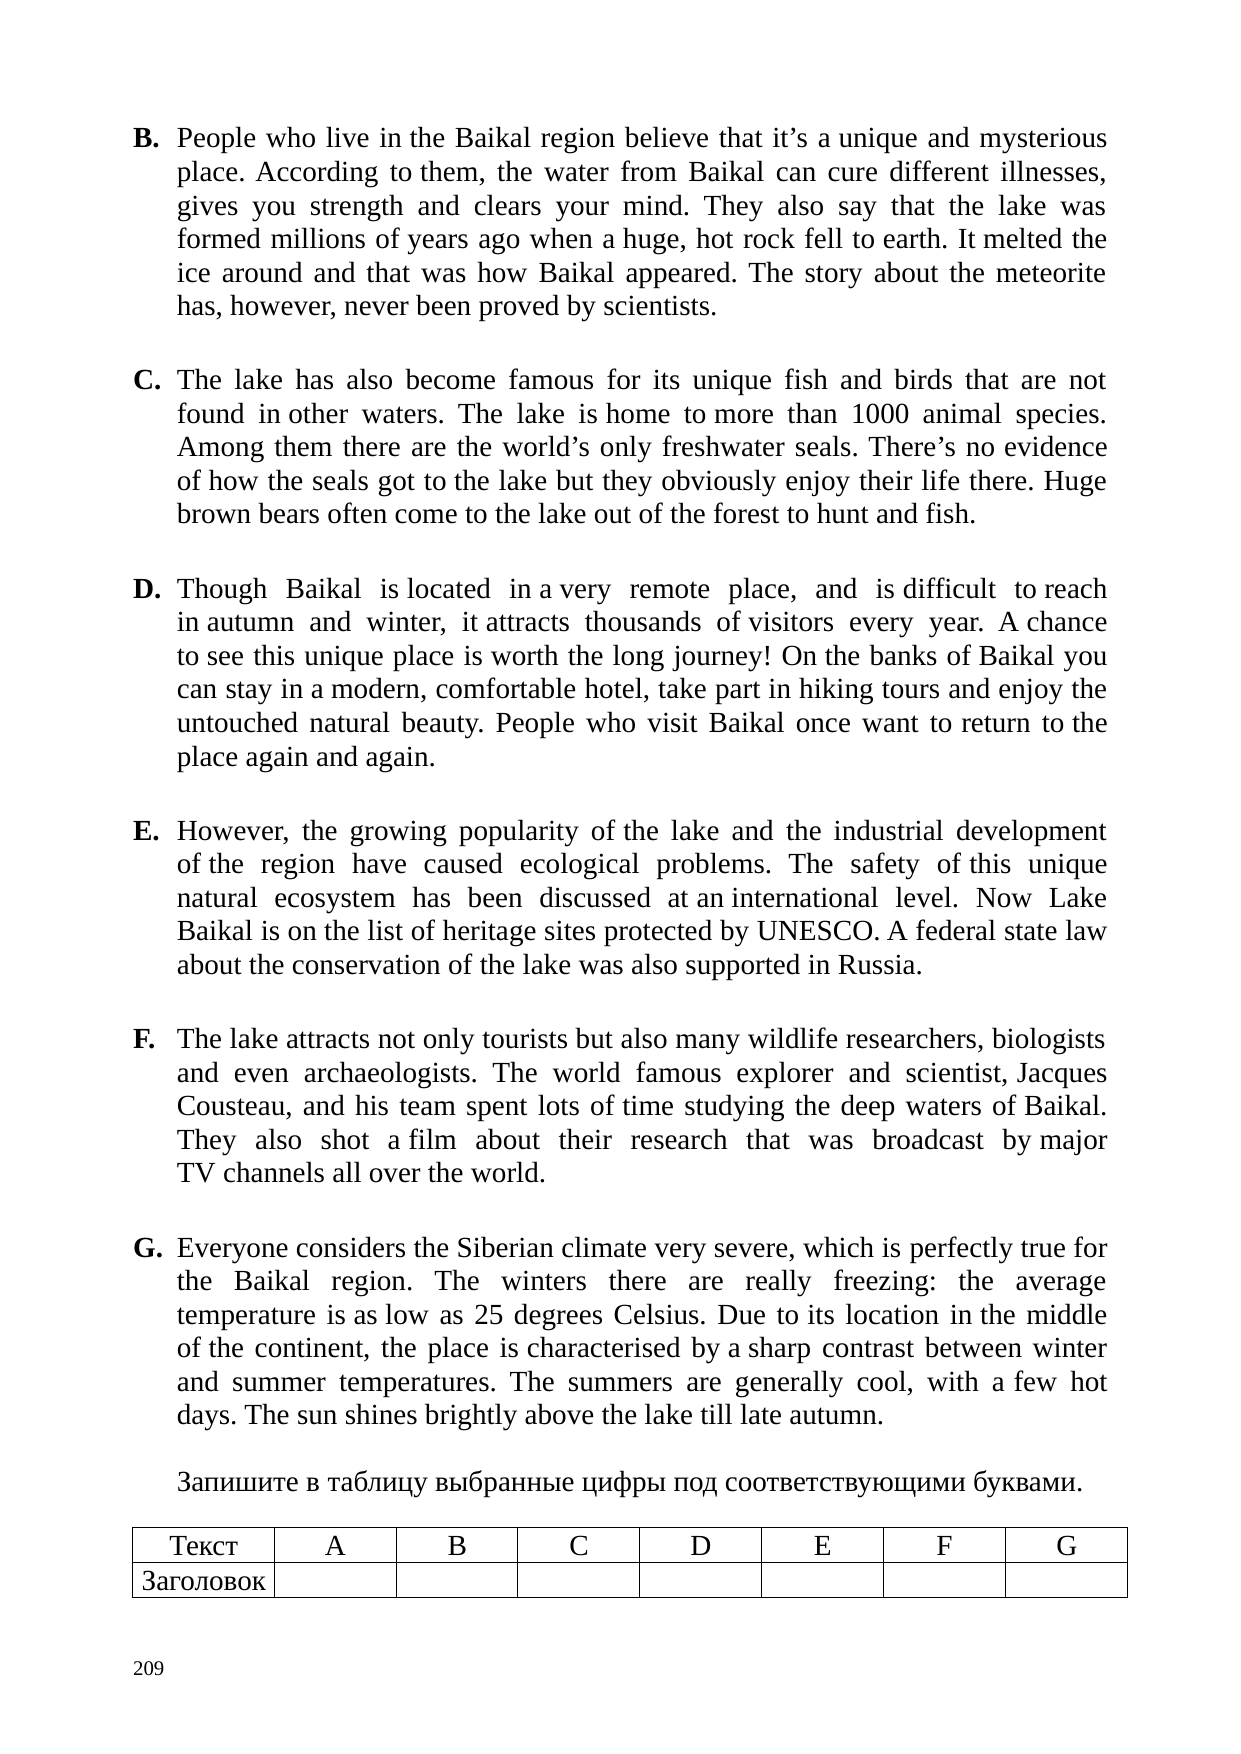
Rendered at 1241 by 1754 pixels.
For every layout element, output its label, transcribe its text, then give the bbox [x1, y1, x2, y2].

table_cell Everyone considers the Siberian climate very severe, which is perfectly true for the Baikal region. The winters there are really freezing: the average temperature is as low as 25 degrees Celsius. Due to its location in the middle of the continent, the place is characterised by a sharp contrast between winter and summer temperatures. The summers are generally cool, with a few hot days. The sun shines brightly above the lake till late autumn. Запишите в таблицу выбранные цифры под соответствующими буквами. [177, 1228, 1107, 1503]
table_cell Заголовок [133, 1563, 274, 1597]
table_cell [275, 1563, 396, 1597]
table_header E [762, 1528, 883, 1562]
table_cell [884, 1563, 1005, 1597]
table_cell [762, 1563, 883, 1597]
table_header G [1006, 1528, 1127, 1562]
table_cell C. [133, 360, 177, 568]
table_cell [518, 1563, 639, 1597]
table_header C [518, 1528, 639, 1562]
table_header D [640, 1528, 761, 1562]
table_header E. [133, 811, 177, 1019]
table_header Текст [133, 1528, 274, 1562]
table_cell G. [133, 1228, 177, 1503]
table_header However, the growing popularity of the lake and the industrial development of the region have caused ecological problems. The safety of this unique natural ecosystem has been discussed at an international level. Now Lake Baikal is on the list of heritage sites protected by UNESCO. A federal state law about the conservation of the lake was also supported in Russia. [177, 811, 1107, 1019]
table_header F [884, 1528, 1005, 1562]
table_cell [397, 1563, 517, 1597]
table_header B [397, 1528, 517, 1562]
table_cell People who live in the Baikal region believe that it’s a unique and mysterious place. According to them, the water from Baikal can cure different illnesses, gives you strength and clears your mind. They also say that the lake was formed millions of years ago when a huge, hot rock fell to earth. It melted the ice around and that was how Baikal appeared. The story about the meteorite has, however, never been proved by scientists. [177, 118, 1107, 360]
table_cell B. [133, 118, 177, 360]
table_cell The lake attracts not only tourists but also many wildlife researchers, biologists and even archaeologists. The world famous explorer and scientist, Jacques Cousteau, and his team spent lots of time studying the deep waters of Baikal. They also shot a film about their research that was broadcast by major TV channels all over the world. [177, 1019, 1107, 1227]
table_cell D. [133, 569, 177, 777]
table_cell F. [133, 1019, 177, 1227]
table_cell The lake has also become famous for its unique fish and birds that are not found in other waters. The lake is home to more than 1000 animal species. Among them there are the world’s only freshwater seals. There’s no evidence of how the seals got to the lake but they obviously enjoy their life there. Huge brown bears often come to the lake out of the forest to hunt and fish. [177, 360, 1107, 568]
table_cell Though Baikal is located in a very remote place, and is difficult to reach in autumn and winter, it attracts thousands of visitors every year. A chance to see this unique place is worth the long journey! On the banks of Baikal you can stay in a modern, comfortable hotel, take part in hiking tours and enjoy the untouched natural beauty. People who visit Baikal once want to return to the place again and again. [177, 569, 1107, 777]
table_header A [275, 1528, 396, 1562]
table_cell [640, 1563, 761, 1597]
table_cell [1006, 1563, 1127, 1597]
